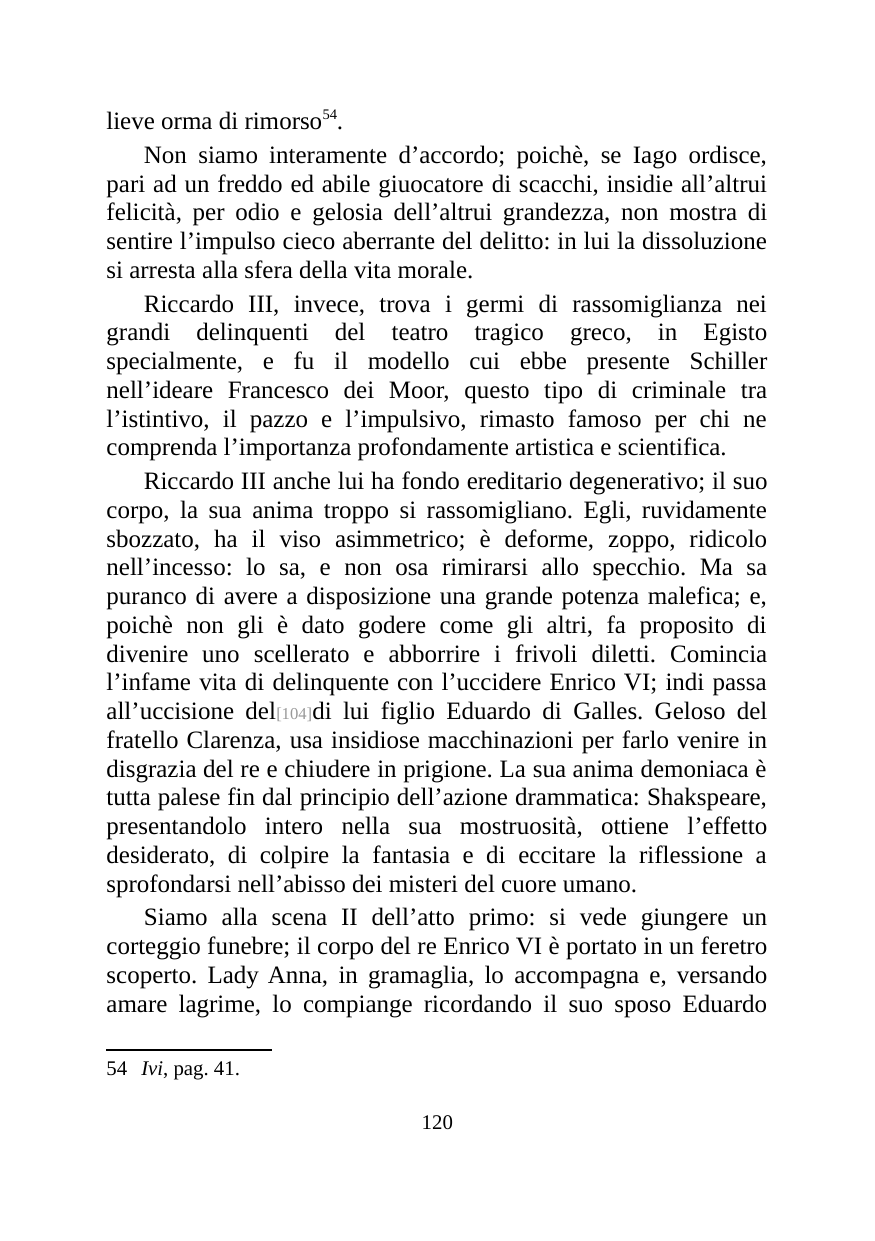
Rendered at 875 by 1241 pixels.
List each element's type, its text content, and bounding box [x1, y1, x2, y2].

text Riccardo III, invece, trova i germi di rassomiglianza nei grandi delinquenti del teatro tragico greco, in Egisto specialmente, e fu il modello cui ebbe presente Schiller nell’ideare Francesco dei Moor, questo tipo di criminale tra l’istintivo, il pazzo e l’impulsivo, rimasto famoso per chi ne comprenda l’importanza profondamente artistica e scientifica. [106, 289, 768, 461]
text Riccardo III anche lui ha fondo ereditario degenerativo; il suo corpo, la sua anima troppo si rassomigliano. Egli, ruvidamente sbozzato, ha il viso asimmetrico; è deforme, zoppo, ridicolo nell’incesso: lo sa, e non osa rimirarsi allo specchio. Ma sa puranco di avere a disposizione una grande potenza malefica; e, poichè non gli è dato godere come gli altri, fa proposito di divenire uno scellerato e abborrire i frivoli diletti. Comincia l’infame vita di delinquente con l’uccidere Enrico VI; indi passa all’uccisione del[104]di lui figlio Eduardo di Galles. Geloso del fratello Clarenza, usa insidiose macchinazioni per farlo venire in disgrazia del re e chiudere in prigione. La sua anima demoniaca è tutta palese fin dal principio dell’azione drammatica: Shakspeare, presentandolo intero nella sua mostruosità, ottiene l’effetto desiderato, di colpire la fantasia e di eccitare la riflessione a sprofondarsi nell’abisso dei misteri del cuore umano. [106, 466, 768, 897]
text Ivi, pag. 41. [106, 1056, 768, 1080]
text lieve orma di rimorso. [106, 106, 768, 135]
text Siamo alla scena II dell’atto primo: si vede giungere un corteggio funebre; il corpo del re Enrico VI è portato in un feretro scoperto. Lady Anna, in gramaglia, lo accompagna e, versando amare lagrime, lo compiange ricordando il suo sposo Eduardo [106, 902, 768, 1017]
text Non siamo interamente d’accordo; poichè, se Iago ordisce, pari ad un freddo ed abile giuocatore di scacchi, insidie all’altrui felicità, per odio e gelosia dell’altrui grandezza, non mostra di sentire l’impulso cieco aberrante del delitto: in lui la dissoluzione si arresta alla sfera della vita morale. [106, 140, 768, 284]
